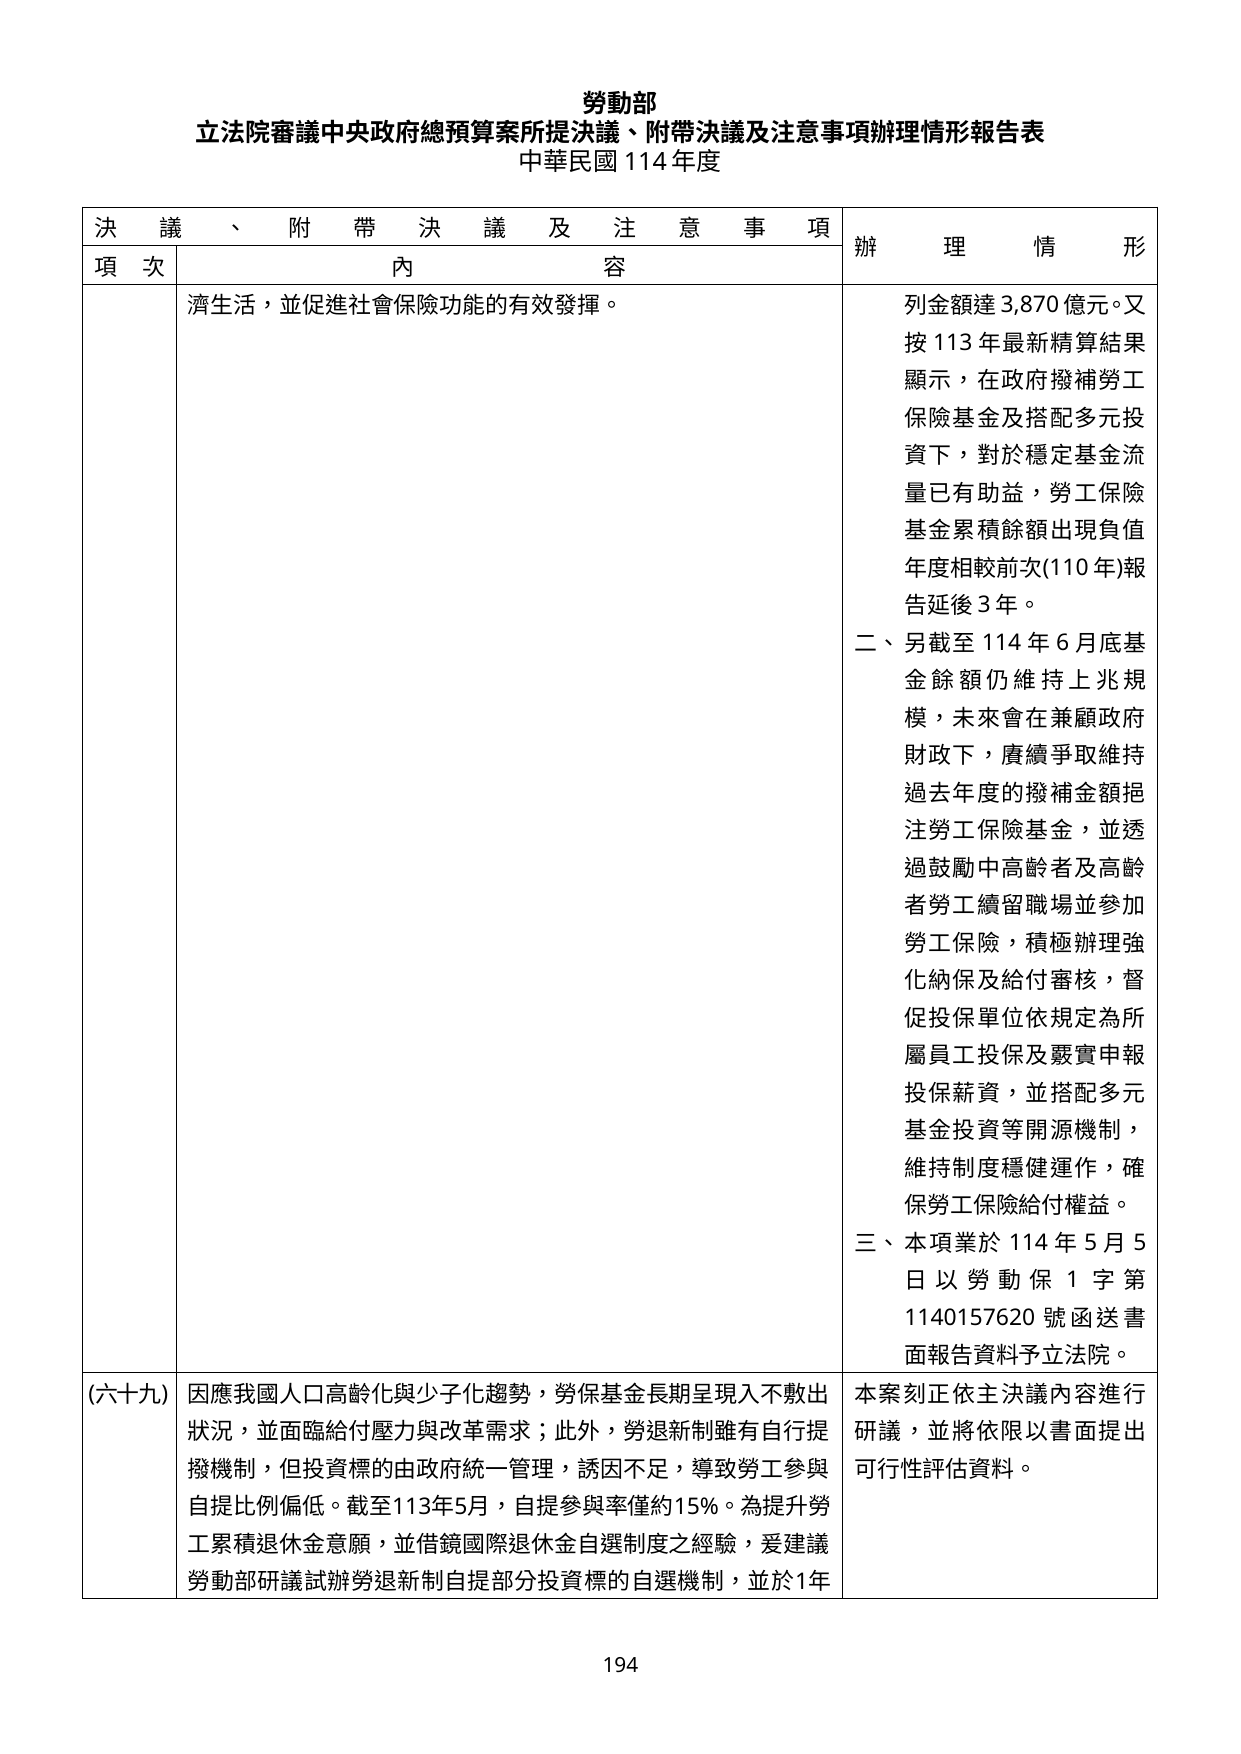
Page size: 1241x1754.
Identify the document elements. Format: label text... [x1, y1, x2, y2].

table_header 決議、附帶決議及注意事項 [83, 208, 842, 245]
table_cell 本案刻正依主決議內容進行研議，並將依限以書面提出可行性評估資料。 [843, 1373, 1157, 1598]
table_cell 列金額達3,870億元。又按113年最新精算結果顯示，在政府撥補勞工保險基金及搭配多元投資下，對於穩定基金流量已有助益，勞工保險基金累積餘額出現負值年度相較前次(110年)報告延後3年。 另截至114年6月底基金餘額仍維持上兆規模，未來會在兼顧政府財政下，賡續爭取維持過去年度的撥補金額挹注勞工保險基金，並透過鼓勵中高齡者及高齡者勞工續留職場並參加勞工保險，積極辦理強化納保及給付審核，督促投保單位依規定為所屬員工投保及覈實申報投保薪資，並搭配多元基金投資等開源機制，維持制度穩健運作，確保勞工保險給付權益。 本項業於114年5月5日以勞動保1字第1140157620號函送書面報告資料予立法院。 [843, 285, 1157, 1372]
table_cell 項次 [83, 246, 176, 284]
table_cell 因應我國人口高齡化與少子化趨勢，勞保基金長期呈現入不敷出狀況，並面臨給付壓力與改革需求；此外，勞退新制雖有自行提撥機制，但投資標的由政府統一管理，誘因不足，導致勞工參與自提比例偏低。截至113年5月，自提參與率僅約15%。為提升勞工累積退休金意願，並借鏡國際退休金自選制度之經驗，爰建議勞動部研議試辦勞退新制自提部分投資標的自選機制，並於1年 [177, 1373, 842, 1598]
table_header 辦理情形 [843, 208, 1157, 284]
table_cell 濟生活，並促進社會保險功能的有效發揮。 [177, 285, 842, 1372]
table_cell [83, 285, 176, 1372]
table_cell 內 容 [177, 246, 842, 284]
table_cell (六十九) [83, 1373, 176, 1598]
